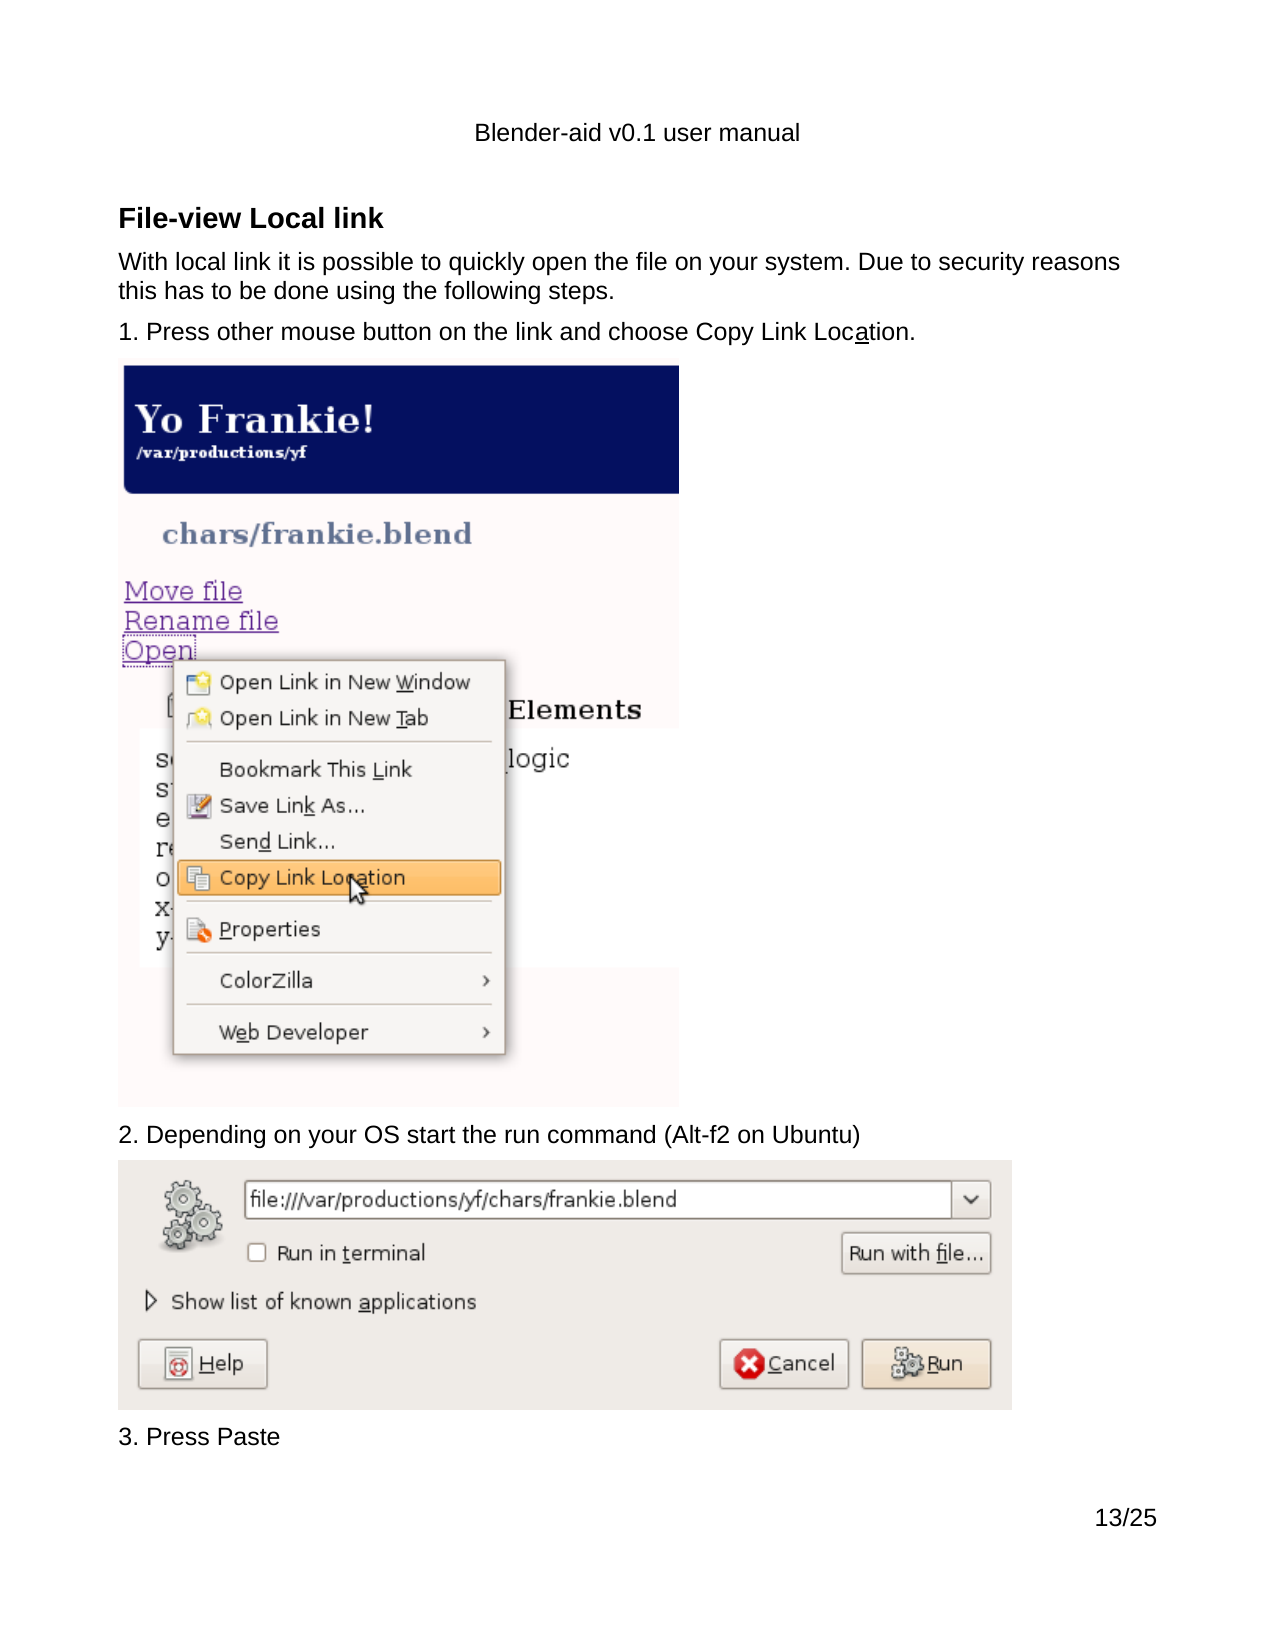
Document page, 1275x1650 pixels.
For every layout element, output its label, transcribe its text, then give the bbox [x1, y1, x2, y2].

picture [118, 1160, 1012, 1410]
picture [118, 358, 679, 1107]
subtitle File-view Local link [118, 201, 1157, 235]
text 3. Press Paste [118, 1422, 1157, 1451]
text 2. Depending on your OS start the run command (Alt-f2 on Ubuntu) [118, 1119, 1157, 1148]
text 1. Press other mouse button on the link and choose Copy Link Location. [118, 317, 1157, 346]
text With local link it is possible to quickly open the file on your system. Due to security reasons this has to be done using the following steps. [118, 247, 1157, 305]
